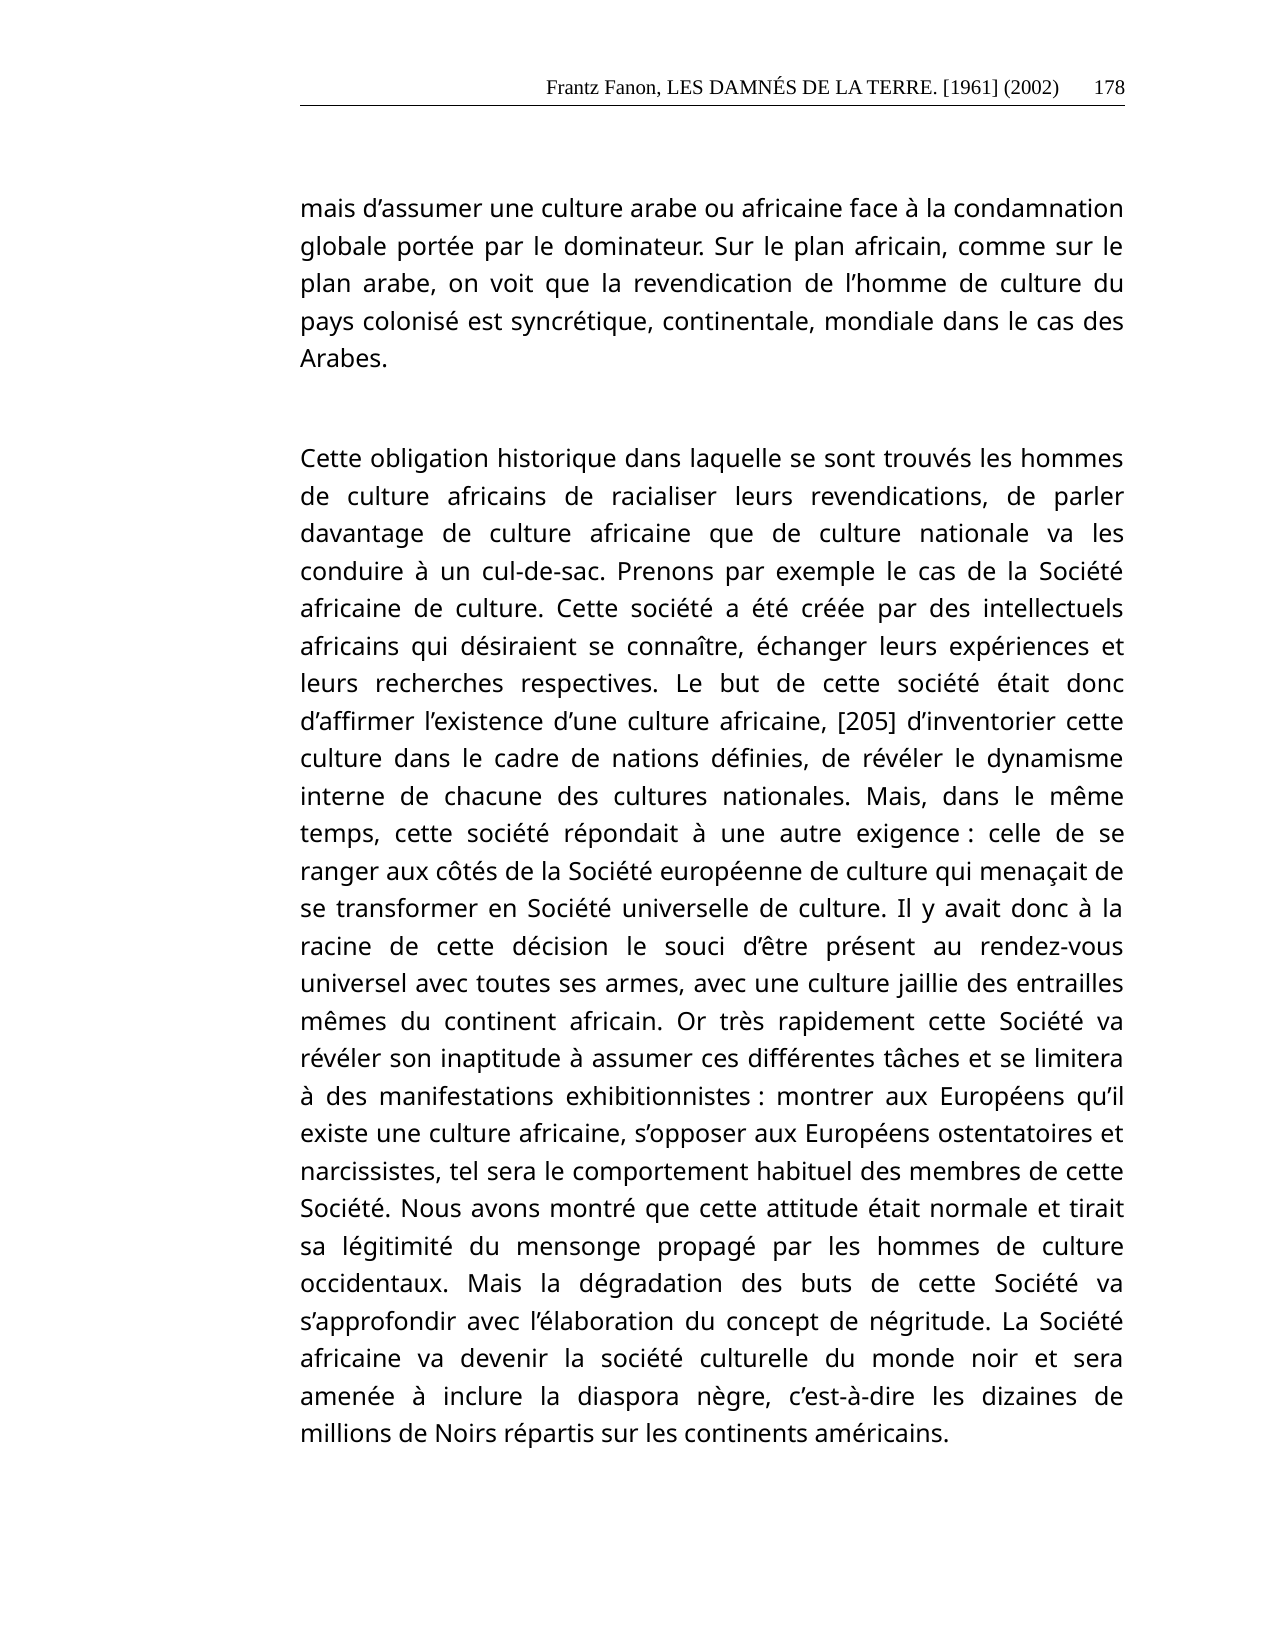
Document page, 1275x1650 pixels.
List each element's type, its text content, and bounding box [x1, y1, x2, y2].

text mais d’assumer une culture arabe ou africaine face à la condamnation globale portée par le dominateur. Sur le plan africain, comme sur le plan arabe, on voit que la revendication de l’homme de culture du pays colonisé est syncrétique, continentale, mondiale dans le cas des Arabes. [300, 187, 1125, 375]
text Cette obligation historique dans laquelle se sont trouvés les hommes de culture africains de racialiser leurs revendications, de parler davantage de culture africaine que de culture nationale va les conduire à un cul-de-sac. Prenons par exemple le cas de la Société africaine de culture. Cette société a été créée par des intellectuels africains qui désiraient se connaître, échanger leurs expériences et leurs recherches respectives. Le but de cette société était donc d’affirmer l’existence d’une culture africaine, [205] d’inventorier cette culture dans le cadre de nations définies, de révéler le dynamisme interne de chacune des cultures nationales. Mais, dans le même temps, cette société répondait à une autre exigence : celle de se ranger aux côtés de la Société européenne de culture qui menaçait de se transformer en Société universelle de culture. Il y avait donc à la racine de cette décision le souci d’être présent au rendez-vous universel avec toutes ses armes, avec une culture jaillie des entrailles mêmes du continent africain. Or très rapidement cette Société va révéler son inaptitude à assumer ces différentes tâches et se limitera à des manifestations exhibitionnistes : montrer aux Européens qu’il existe une culture africaine, s’opposer aux Européens ostentatoires et narcissistes, tel sera le comportement habituel des membres de cette Société. Nous avons montré que cette attitude était normale et tirait sa légitimité du mensonge propagé par les hommes de culture occidentaux. Mais la dégradation des buts de cette Société va s’approfondir avec l’élaboration du concept de négritude. La Société africaine va devenir la société culturelle du monde noir et sera amenée à inclure la diaspora nègre, c’est-à-dire les dizaines de millions de Noirs répartis sur les continents américains. [300, 437, 1125, 1450]
